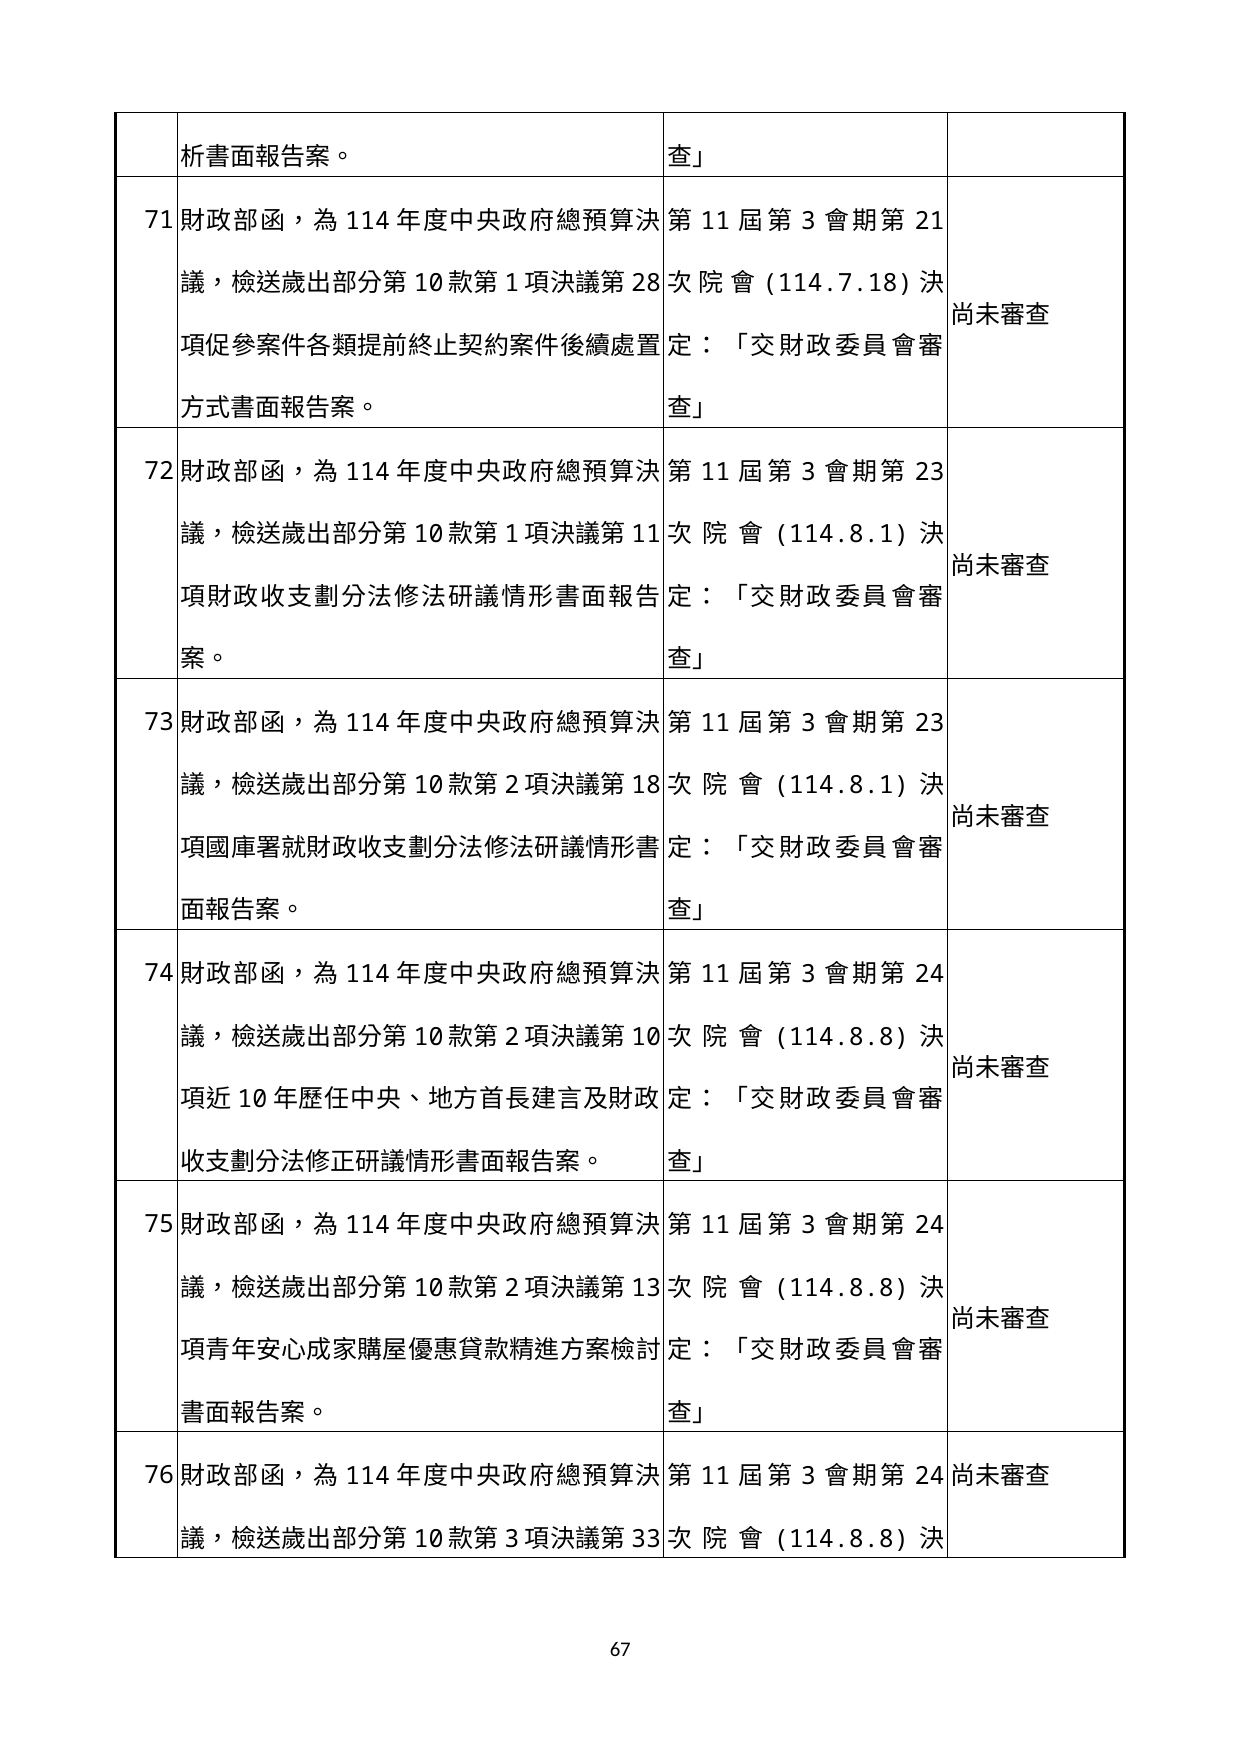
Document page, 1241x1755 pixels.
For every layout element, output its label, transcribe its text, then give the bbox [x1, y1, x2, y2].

table_cell 第11屆第3會期第24次院會(114.8.8)決 [664, 1432, 947, 1557]
table_cell 財政部函，為114年度中央政府總預算決議，檢送歲出部分第10款第2項決議第18項國庫署就財政收支劃分法修法研議情形書面報告案。 [178, 679, 663, 929]
table_cell 尚未審查 [948, 428, 1123, 678]
table_cell 尚未審查 [948, 1432, 1123, 1557]
table_cell [117, 930, 177, 1180]
table_cell [117, 113, 177, 176]
table_cell 第11屆第3會期第24次院會(114.8.8)決定：「交財政委員會審查」 [664, 930, 947, 1180]
table_cell [117, 1432, 177, 1557]
table_cell 第11屆第3會期第21次院會(114.7.18)決定：「交財政委員會審查」 [664, 177, 947, 427]
table_cell 尚未審查 [948, 679, 1123, 929]
table_cell 尚未審查 [948, 177, 1123, 427]
table_cell [117, 177, 177, 427]
table_cell 財政部函，為114年度中央政府總預算決議，檢送歲出部分第10款第1項決議第28 項促參案件各類提前終止契約案件後續處置方式書面報告案。 [178, 177, 663, 427]
table_cell 財政部函，為114年度中央政府總預算決議，檢送歲出部分第10款第2項決議第10項近10年歷任中央、地方首長建言及財政收支劃分法修正研議情形書面報告案。 [178, 930, 663, 1180]
table_cell [117, 1181, 177, 1431]
table_cell 財政部函，為114年度中央政府總預算決議，檢送歲出部分第10款第2項決議第13項青年安心成家購屋優惠貸款精進方案檢討書面報告案。 [178, 1181, 663, 1431]
table_cell 財政部函，為114年度中央政府總預算決議，檢送歲出部分第10款第3項決議第33 [178, 1432, 663, 1557]
table_cell [948, 113, 1123, 176]
table_cell [117, 679, 177, 929]
table_cell 財政部函，為114年度中央政府總預算決議，檢送歲出部分第10款第1項決議第11 項財政收支劃分法修法研議情形書面報告案。 [178, 428, 663, 678]
table_cell 第11屆第3會期第23次院會(114.8.1)決定：「交財政委員會審查」 [664, 428, 947, 678]
table_cell 析書面報告案。 [178, 113, 663, 176]
table_cell 尚未審查 [948, 930, 1123, 1180]
table_cell 尚未審查 [948, 1181, 1123, 1431]
table_cell [117, 428, 177, 678]
table_cell 查」 [664, 113, 947, 176]
table_cell 第11屆第3會期第24次院會(114.8.8)決定：「交財政委員會審查」 [664, 1181, 947, 1431]
table_cell 第11屆第3會期第23次院會(114.8.1)決定：「交財政委員會審查」 [664, 679, 947, 929]
